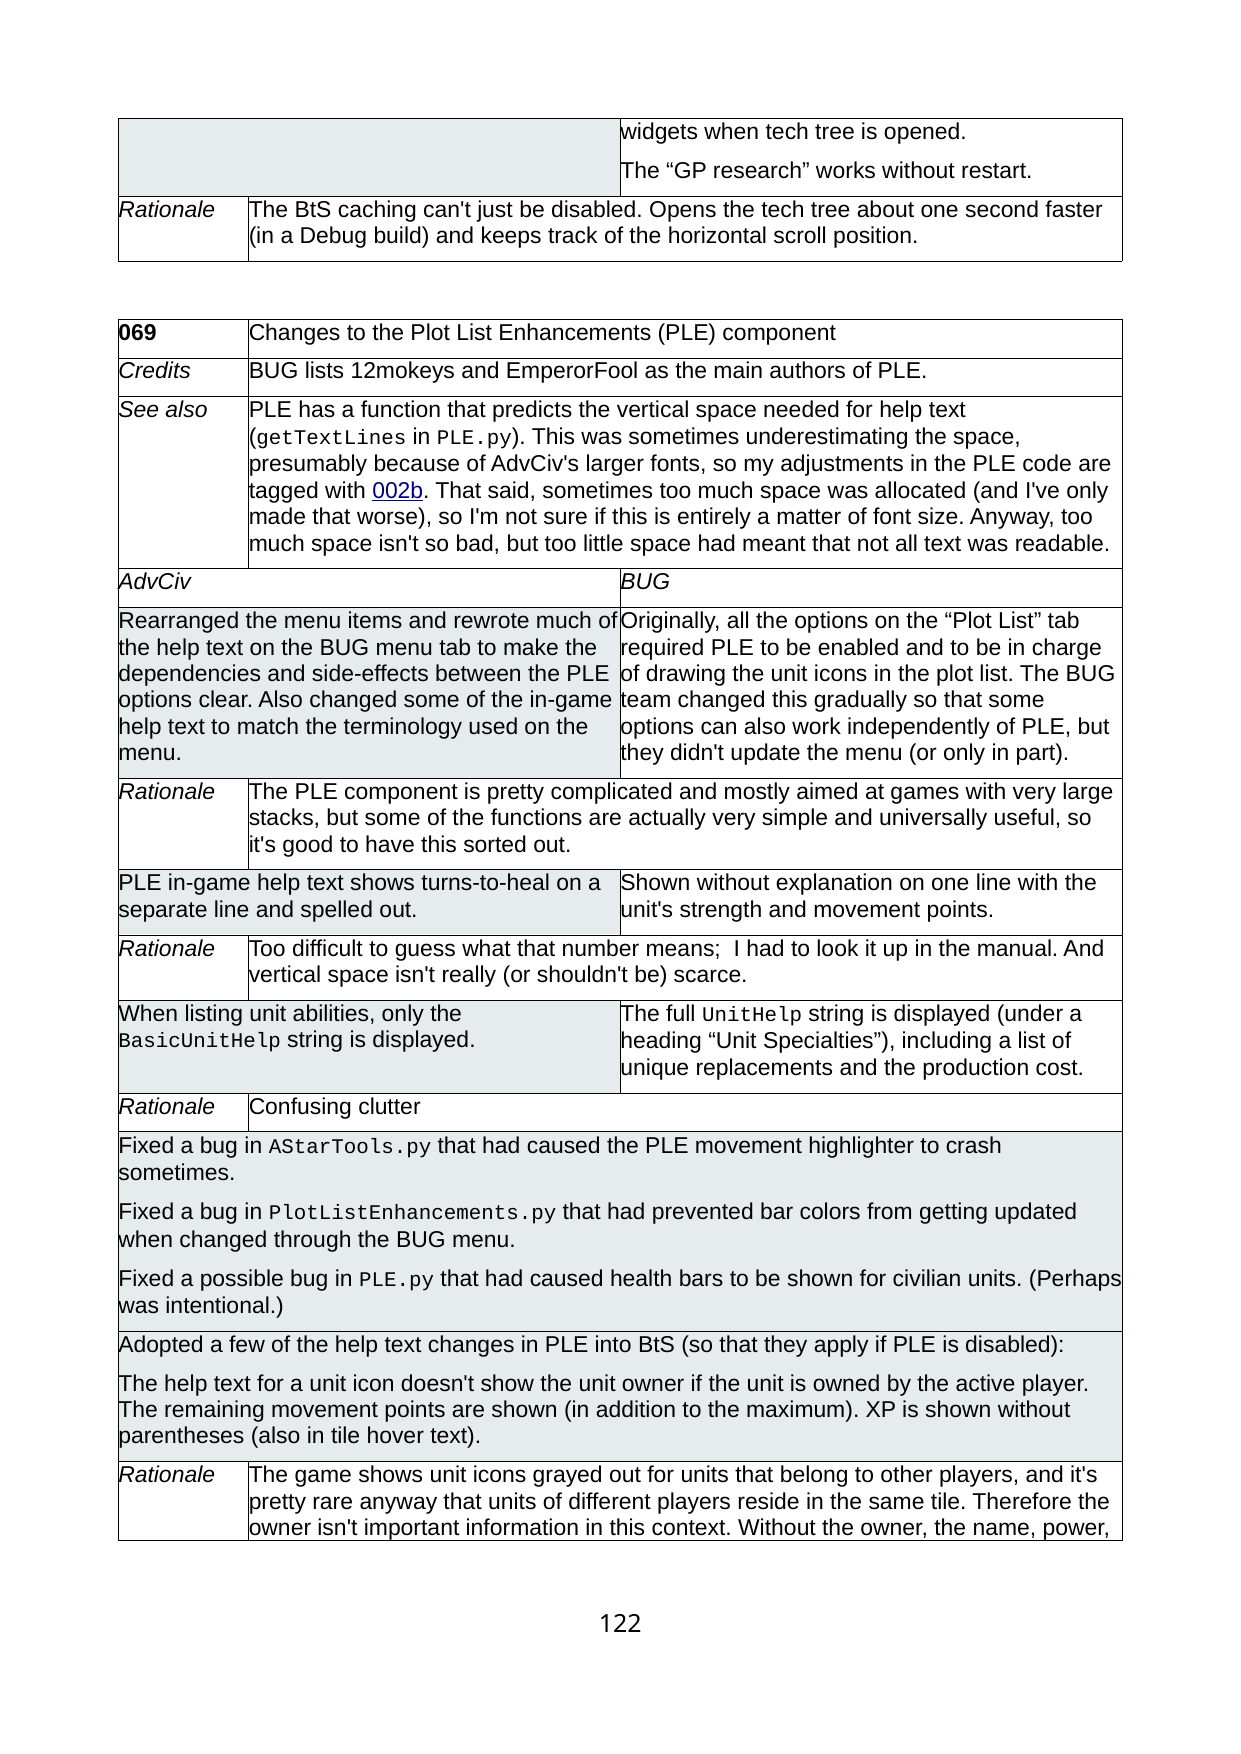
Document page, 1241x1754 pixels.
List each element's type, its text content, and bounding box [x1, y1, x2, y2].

table_cell Adopted a few of the help text changes in PLE into BtS (so that they apply if PLE is disabled): The help text for a unit icon doesn't show the unit owner if the unit is owned by the active player. The remaining movement points are shown (in addition to the maximum). XP is shown without parentheses (also in tile hover text). [119, 1332, 1122, 1461]
table_cell AdvCiv [119, 569, 620, 607]
table_cell Credits [119, 359, 248, 396]
table_cell The PLE component is pretty complicated and mostly aimed at games with very large stacks, but some of the functions are actually very simple and universally useful, so it's good to have this sorted out. [249, 779, 1122, 869]
table_cell Rationale [119, 1094, 248, 1131]
table_header Changes to the Plot List Enhancements (PLE) component [249, 320, 1122, 357]
table_cell Shown without explanation on one line with the unit's strength and movement points. [621, 870, 1122, 934]
table_cell When listing unit abilities, only the BasicUnitHelp string is displayed. [119, 1001, 620, 1093]
table_cell PLE has a function that predicts the vertical space needed for help text (getTextLines in PLE.py). This was sometimes underestimating the space, presumably because of AdvCiv's larger fonts, so my adjustments in the PLE code are tagged with 002b. That said, sometimes too much space was allocated (and I've only made that worse), so I'm not sure if this is entirely a matter of font size. Anyway, too much space isn't so bad, but too little space had meant that not all text was readable. [249, 397, 1122, 568]
table_cell Rationale [119, 1462, 248, 1540]
table_cell Fixed a bug in AStarTools.py that had caused the PLE movement highlighter to crash sometimes. Fixed a bug in PlotListEnhancements.py that had prevented bar colors from getting updated when changed through the BUG menu. Fixed a possible bug in PLE.py that had caused health bars to be shown for civilian units. (Perhaps was intentional.) [119, 1132, 1122, 1331]
table_cell Originally, all the options on the “Plot List” tab required PLE to be enabled and to be in charge of drawing the unit icons in the plot list. The BUG team changed this gradually so that some options can also work independently of PLE, but they didn't update the menu (or only in part). [621, 608, 1122, 778]
table_cell The BtS caching can't just be disabled. Opens the tech tree about one second faster (in a Debug build) and keeps track of the horizontal scroll position. [249, 197, 1122, 261]
table_cell Confusing clutter [249, 1094, 1122, 1131]
table_cell BUG [621, 569, 1122, 607]
table_cell The game shows unit icons grayed out for units that belong to other players, and it's pretty rare anyway that units of different players reside in the same tile. Therefore the owner isn't important information in this context. Without the owner, the name, power, [249, 1462, 1122, 1540]
table_cell Rationale [119, 779, 248, 869]
table_header 069 [119, 320, 248, 357]
table_cell Rationale [119, 936, 248, 1000]
table_cell Rationale [119, 197, 248, 261]
table_cell Rearranged the menu items and rewrote much of the help text on the BUG menu tab to make the dependencies and side-effects between the PLE options clear. Also changed some of the in-game help text to match the terminology used on the menu. [119, 608, 620, 778]
table_cell PLE in-game help text shows turns-to-heal on a separate line and spelled out. [119, 870, 620, 934]
table_cell BUG lists 12mokeys and EmperorFool as the main authors of PLE. [249, 359, 1122, 396]
table_cell See also [119, 397, 248, 568]
table_cell widgets when tech tree is opened. The “GP research” works without restart. [621, 119, 1122, 196]
table_cell The full UnitHelp string is displayed (under a heading “Unit Specialties”), including a list of unique replacements and the production cost. [621, 1001, 1122, 1093]
table_cell [119, 119, 620, 196]
table_cell Too difficult to guess what that number means; I had to look it up in the manual. And vertical space isn't really (or shouldn't be) scarce. [249, 936, 1122, 1000]
